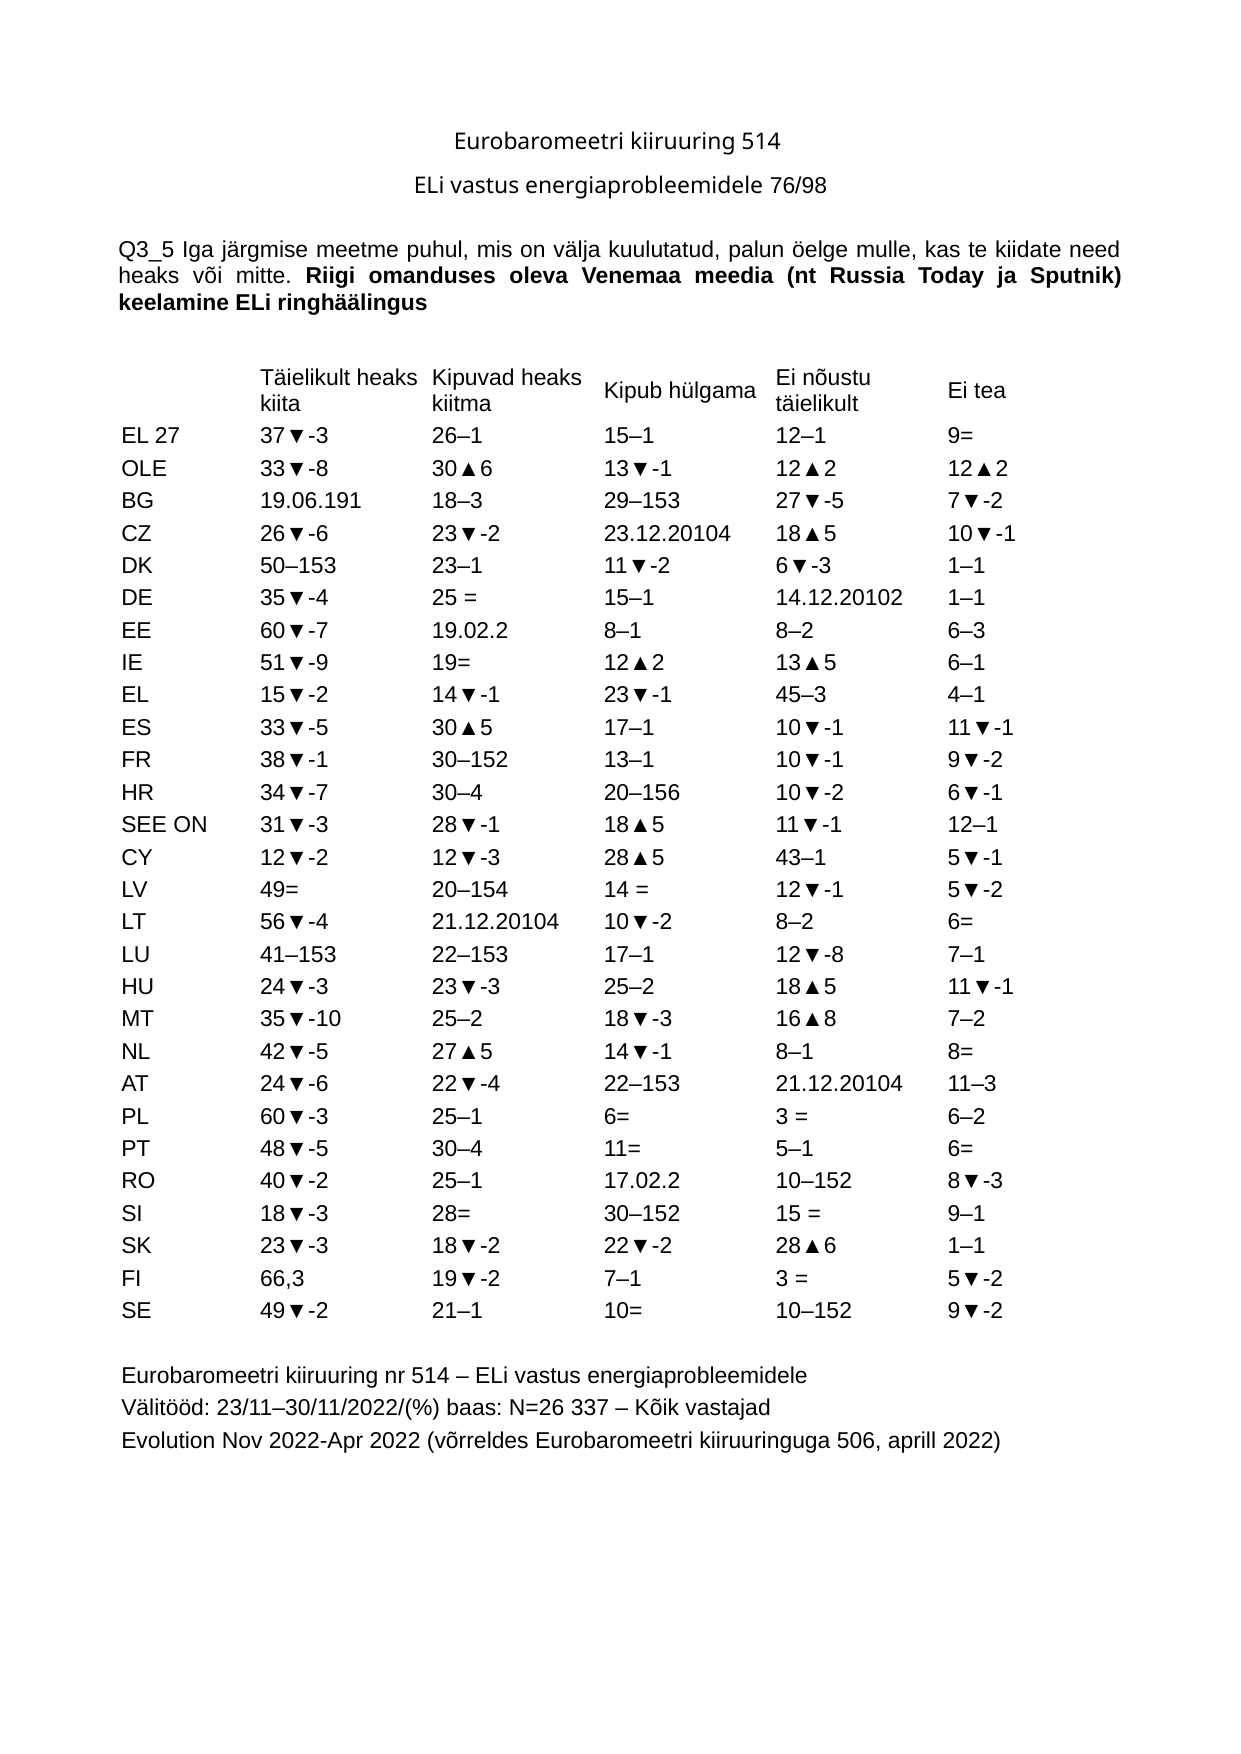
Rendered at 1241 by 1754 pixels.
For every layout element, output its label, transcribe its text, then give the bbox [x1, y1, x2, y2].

table_cell ES [118, 711, 257, 743]
table_cell 27▲5 [429, 1035, 601, 1067]
table_cell NL [118, 1035, 257, 1067]
table_cell 37▼-3 [257, 419, 429, 452]
table_cell 18▲5 [773, 970, 944, 1002]
table_cell 9▼-2 [944, 743, 1116, 776]
table_cell 6–3 [944, 614, 1116, 646]
table_header [118, 361, 257, 419]
table_cell 11▼-1 [944, 711, 1116, 743]
table_cell 17–1 [601, 711, 772, 743]
table_cell 12▼-1 [773, 873, 944, 905]
table_cell 1–1 [944, 581, 1116, 614]
table_cell 5–1 [773, 1132, 944, 1164]
table_cell 6–1 [944, 646, 1116, 678]
table_cell 12▲2 [944, 452, 1116, 484]
table_cell 17–1 [601, 938, 772, 970]
table_cell 18▲5 [773, 516, 944, 549]
table_cell 11–3 [944, 1067, 1116, 1099]
table_cell LT [118, 905, 257, 938]
table_cell Välitööd: 23/11–30/11/2022/(%) baas: N=26 337 – Kõik vastajad [118, 1391, 1116, 1423]
table_cell 30▲5 [429, 711, 601, 743]
table_cell Eurobaromeetri kiiruuring nr 514 – ELi vastus energiaprobleemidele [118, 1359, 1116, 1391]
table_cell 10▼-1 [773, 743, 944, 776]
table_cell IE [118, 646, 257, 678]
table_cell 25–1 [429, 1164, 601, 1197]
table_cell EL [118, 679, 257, 711]
table_cell 51▼-9 [257, 646, 429, 678]
table_cell 56▼-4 [257, 905, 429, 938]
table_cell 29–153 [601, 484, 772, 516]
table_cell 10▼-2 [601, 905, 772, 938]
table_cell 10–152 [773, 1164, 944, 1197]
table_cell 21.12.20104 [429, 905, 601, 938]
table_cell SE [118, 1294, 257, 1326]
table_cell 8–1 [601, 614, 772, 646]
table_cell 15–1 [601, 581, 772, 614]
table_cell 21–1 [429, 1294, 601, 1326]
table_cell 26▼-6 [257, 516, 429, 549]
table_cell 14.12.20102 [773, 581, 944, 614]
table_cell [601, 1326, 772, 1359]
table_cell 6= [601, 1100, 772, 1132]
table_cell BG [118, 484, 257, 516]
table_cell 7–1 [944, 938, 1116, 970]
table_cell 7–2 [944, 1003, 1116, 1035]
table_cell [429, 1326, 601, 1359]
table_cell EL 27 [118, 419, 257, 452]
table_header Kipub hülgama [601, 361, 772, 419]
table_cell 7–1 [601, 1262, 772, 1294]
table_cell 8= [944, 1035, 1116, 1067]
table_cell 9▼-2 [944, 1294, 1116, 1326]
table_cell 31▼-3 [257, 808, 429, 840]
table_header Ei tea [944, 361, 1116, 419]
table_cell 28▲6 [773, 1229, 944, 1262]
table_cell HR [118, 776, 257, 808]
table_cell 23▼-2 [429, 516, 601, 549]
table_cell 66,3 [257, 1262, 429, 1294]
table_cell 18▼-2 [429, 1229, 601, 1262]
table_cell PT [118, 1132, 257, 1164]
table_cell 23▼-3 [429, 970, 601, 1002]
table_cell 33▼-5 [257, 711, 429, 743]
table_cell 19.06.191 [257, 484, 429, 516]
table_cell 8–2 [773, 905, 944, 938]
table_cell [257, 1326, 429, 1359]
table_cell CZ [118, 516, 257, 549]
table_cell 18▼-3 [601, 1003, 772, 1035]
table_cell OLE [118, 452, 257, 484]
table_cell 34▼-7 [257, 776, 429, 808]
table_cell 12▼-2 [257, 840, 429, 873]
table_cell HU [118, 970, 257, 1002]
table_cell 10▼-2 [773, 776, 944, 808]
table_cell [773, 1326, 944, 1359]
table_cell 15–1 [601, 419, 772, 452]
table_cell SI [118, 1197, 257, 1229]
table_cell 30▲6 [429, 452, 601, 484]
table_cell 35▼-10 [257, 1003, 429, 1035]
table_cell 5▼-2 [944, 1262, 1116, 1294]
text Q3_5 Iga järgmise meetme puhul, mis on välja kuulutatud, palun öelge mulle, kas te kiidate need heaks või mitte. Riigi omanduses oleva Venemaa meedia (nt Russia Today ja Sputnik) keelamine ELi ringhäälingus [118, 236, 1122, 315]
table_cell 8–2 [773, 614, 944, 646]
table_cell 20–156 [601, 776, 772, 808]
table_cell 23–1 [429, 549, 601, 581]
table_cell 10= [601, 1294, 772, 1326]
table_cell 12▲2 [773, 452, 944, 484]
table_cell 25–1 [429, 1100, 601, 1132]
table_cell 13▼-1 [601, 452, 772, 484]
table_cell 40▼-2 [257, 1164, 429, 1197]
table_cell DK [118, 549, 257, 581]
table_cell 8▼-3 [944, 1164, 1116, 1197]
table_cell 21.12.20104 [773, 1067, 944, 1099]
table_cell 1–1 [944, 1229, 1116, 1262]
table_cell 18–3 [429, 484, 601, 516]
table_cell 1–1 [944, 549, 1116, 581]
table_cell LV [118, 873, 257, 905]
table_cell 28= [429, 1197, 601, 1229]
table_cell 19= [429, 646, 601, 678]
table_cell 12▼-8 [773, 938, 944, 970]
table_cell 10▼-1 [773, 711, 944, 743]
table_cell 13▲5 [773, 646, 944, 678]
table_header Ei nõustu täielikult [773, 361, 944, 419]
table_cell 14▼-1 [429, 679, 601, 711]
table_cell Evolution Nov 2022-Apr 2022 (võrreldes Eurobaromeetri kiiruuringuga 506, aprill 2022) [118, 1424, 1116, 1456]
table_cell 15 = [773, 1197, 944, 1229]
table_cell 33▼-8 [257, 452, 429, 484]
table_cell 22–153 [429, 938, 601, 970]
table_cell 12–1 [773, 419, 944, 452]
table_cell 13–1 [601, 743, 772, 776]
table_header Kipuvad heaks kiitma [429, 361, 601, 419]
table_cell 28▲5 [601, 840, 772, 873]
table_cell 5▼-2 [944, 873, 1116, 905]
table_cell 6= [944, 1132, 1116, 1164]
table_cell 43–1 [773, 840, 944, 873]
table_cell 12▼-3 [429, 840, 601, 873]
table_cell 9= [944, 419, 1116, 452]
table_cell 27▼-5 [773, 484, 944, 516]
table_cell 45–3 [773, 679, 944, 711]
table_cell 18▲5 [601, 808, 772, 840]
table_cell 4–1 [944, 679, 1116, 711]
table_cell 7▼-2 [944, 484, 1116, 516]
table_cell LU [118, 938, 257, 970]
table_cell AT [118, 1067, 257, 1099]
table_cell 35▼-4 [257, 581, 429, 614]
table_cell 30–4 [429, 776, 601, 808]
table_cell RO [118, 1164, 257, 1197]
table_cell 10–152 [773, 1294, 944, 1326]
table_cell 18▼-3 [257, 1197, 429, 1229]
table_cell 23.12.20104 [601, 516, 772, 549]
table_cell 28▼-1 [429, 808, 601, 840]
table_cell 11▼-1 [944, 970, 1116, 1002]
table_cell 10▼-1 [944, 516, 1116, 549]
table_cell 48▼-5 [257, 1132, 429, 1164]
table_cell 6= [944, 905, 1116, 938]
table_cell 49= [257, 873, 429, 905]
table_cell 9–1 [944, 1197, 1116, 1229]
table_cell 11▼-1 [773, 808, 944, 840]
table_cell 15▼-2 [257, 679, 429, 711]
table_cell 24▼-6 [257, 1067, 429, 1099]
table_cell FR [118, 743, 257, 776]
table_cell 11= [601, 1132, 772, 1164]
table_cell 22–153 [601, 1067, 772, 1099]
table_cell 25 = [429, 581, 601, 614]
table_cell 3 = [773, 1100, 944, 1132]
table_cell FI [118, 1262, 257, 1294]
table_cell 23▼-3 [257, 1229, 429, 1262]
table_cell 42▼-5 [257, 1035, 429, 1067]
table_cell 11▼-2 [601, 549, 772, 581]
table_cell [944, 1326, 1116, 1359]
table_cell 14▼-1 [601, 1035, 772, 1067]
table_cell 25–2 [429, 1003, 601, 1035]
table_cell 25–2 [601, 970, 772, 1002]
table_cell 16▲8 [773, 1003, 944, 1035]
table_cell 50–153 [257, 549, 429, 581]
table_cell 14 = [601, 873, 772, 905]
table_cell 41–153 [257, 938, 429, 970]
table_cell DE [118, 581, 257, 614]
table_cell EE [118, 614, 257, 646]
table_cell 6–2 [944, 1100, 1116, 1132]
table_cell 22▼-2 [601, 1229, 772, 1262]
table_cell 6▼-1 [944, 776, 1116, 808]
table_cell 3 = [773, 1262, 944, 1294]
table_cell 60▼-3 [257, 1100, 429, 1132]
table_cell 8–1 [773, 1035, 944, 1067]
table_cell PL [118, 1100, 257, 1132]
table_cell 60▼-7 [257, 614, 429, 646]
table_cell 26–1 [429, 419, 601, 452]
table_cell 20–154 [429, 873, 601, 905]
table_cell 19▼-2 [429, 1262, 601, 1294]
table_cell MT [118, 1003, 257, 1035]
table_cell CY [118, 840, 257, 873]
table_header Täielikult heaks kiita [257, 361, 429, 419]
table_cell 22▼-4 [429, 1067, 601, 1099]
table_cell 5▼-1 [944, 840, 1116, 873]
table_cell [118, 1326, 257, 1359]
table_cell SEE ON [118, 808, 257, 840]
table_cell 12▲2 [601, 646, 772, 678]
table_cell 19.02.2 [429, 614, 601, 646]
table_cell 30–4 [429, 1132, 601, 1164]
table_cell 30–152 [601, 1197, 772, 1229]
table_cell 24▼-3 [257, 970, 429, 1002]
table_cell 49▼-2 [257, 1294, 429, 1326]
table_cell 12–1 [944, 808, 1116, 840]
table_cell 38▼-1 [257, 743, 429, 776]
table_cell 17.02.2 [601, 1164, 772, 1197]
table_cell 30–152 [429, 743, 601, 776]
table_cell SK [118, 1229, 257, 1262]
table_cell 23▼-1 [601, 679, 772, 711]
table_cell 6▼-3 [773, 549, 944, 581]
